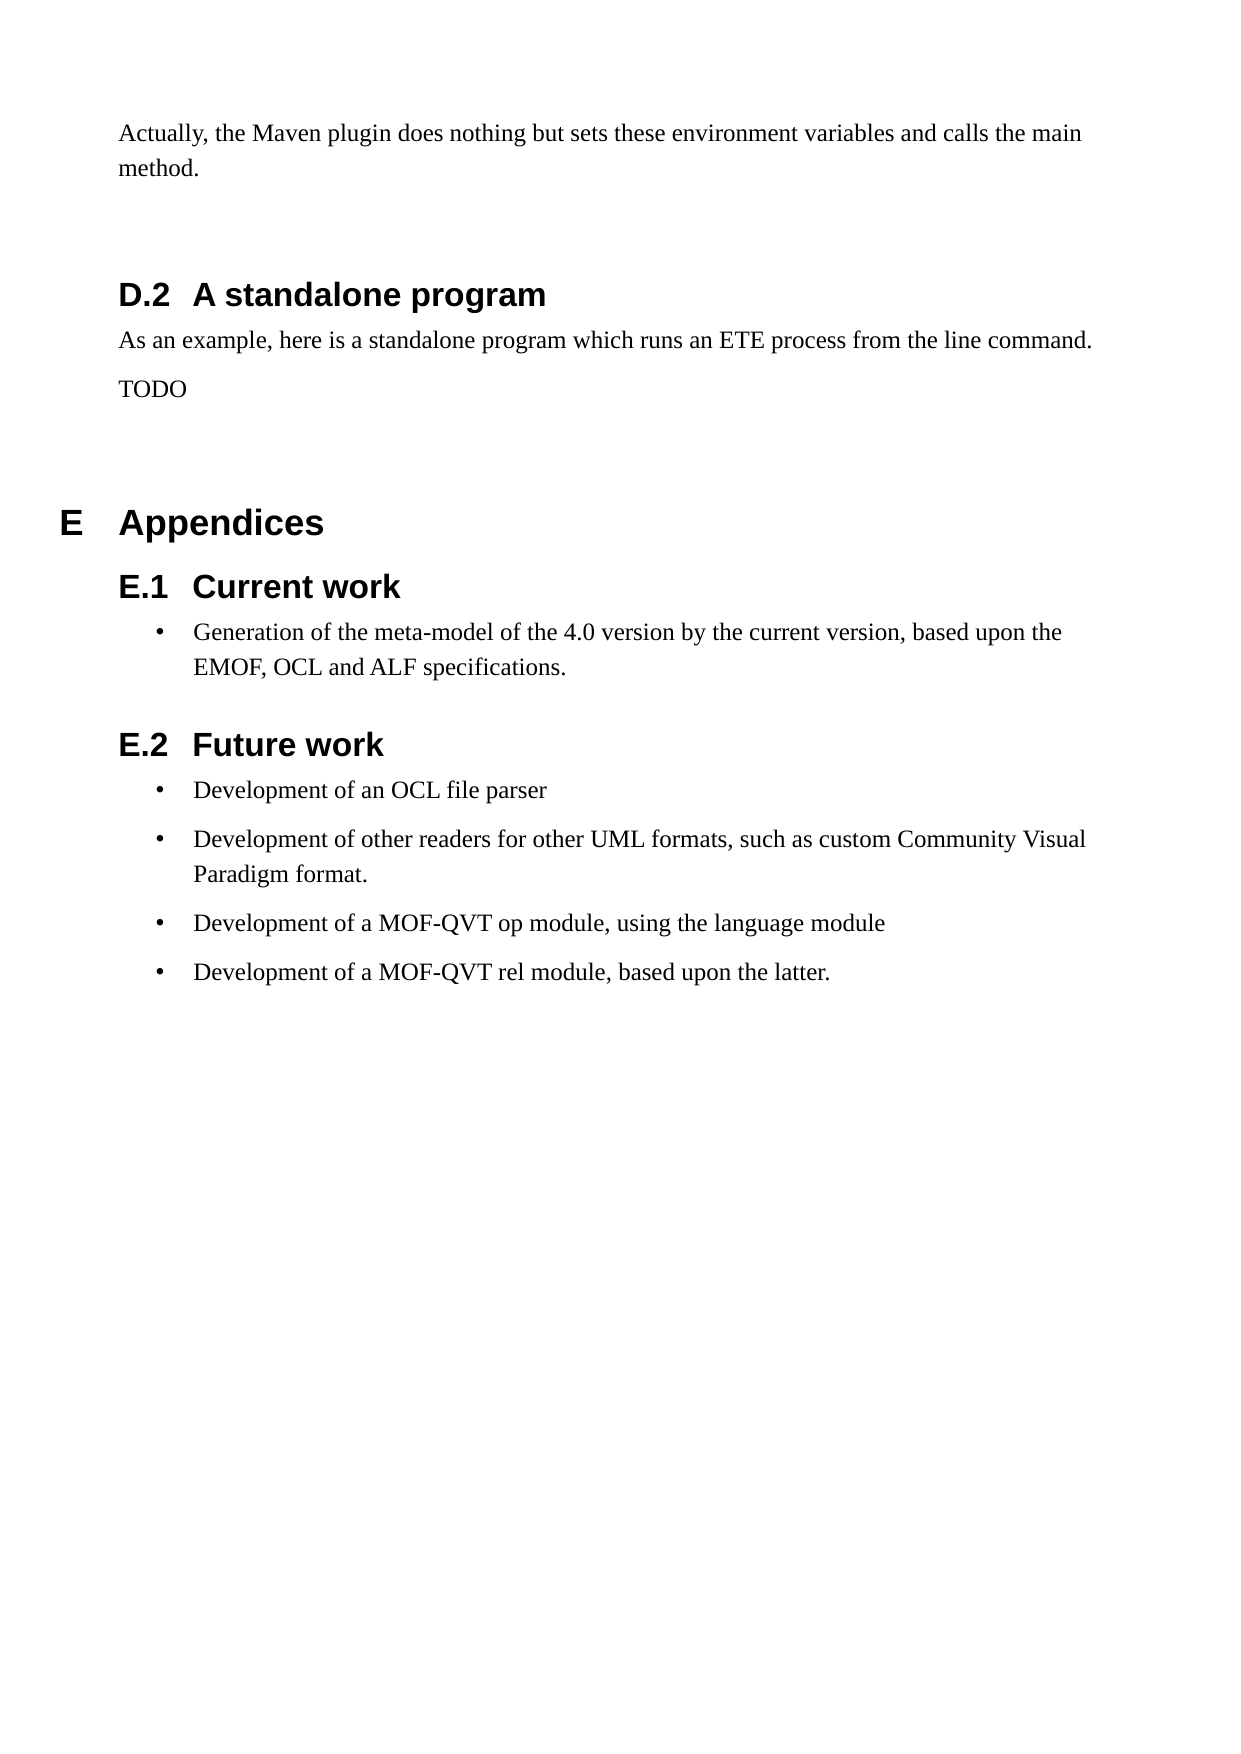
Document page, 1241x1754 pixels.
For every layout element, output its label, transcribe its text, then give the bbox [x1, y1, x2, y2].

text TODO [118, 374, 1122, 403]
list Development of a MOF-QVT op module, using the language module [156, 908, 1122, 936]
text Actually, the Maven plugin does nothing but sets these environment variables and calls the main method. [118, 118, 1122, 181]
list Development of other readers for other UML formats, such as custom Community Visual Paradigm format. [156, 824, 1122, 887]
list Development of an OCL file parser [156, 775, 1122, 804]
subtitle Appendices [59, 501, 1122, 543]
list Generation of the meta-model of the 4.0 version by the current version, based upon the EMOF, OCL and ALF specifications. [156, 617, 1122, 681]
subtitle Current work [118, 567, 1122, 606]
subtitle Future work [118, 725, 1122, 763]
subtitle A standalone program [118, 274, 1122, 313]
text As an example, here is a standalone program which runs an ETE process from the line command. [118, 325, 1122, 353]
list Development of a MOF-QVT rel module, based upon the latter. [156, 957, 1122, 986]
